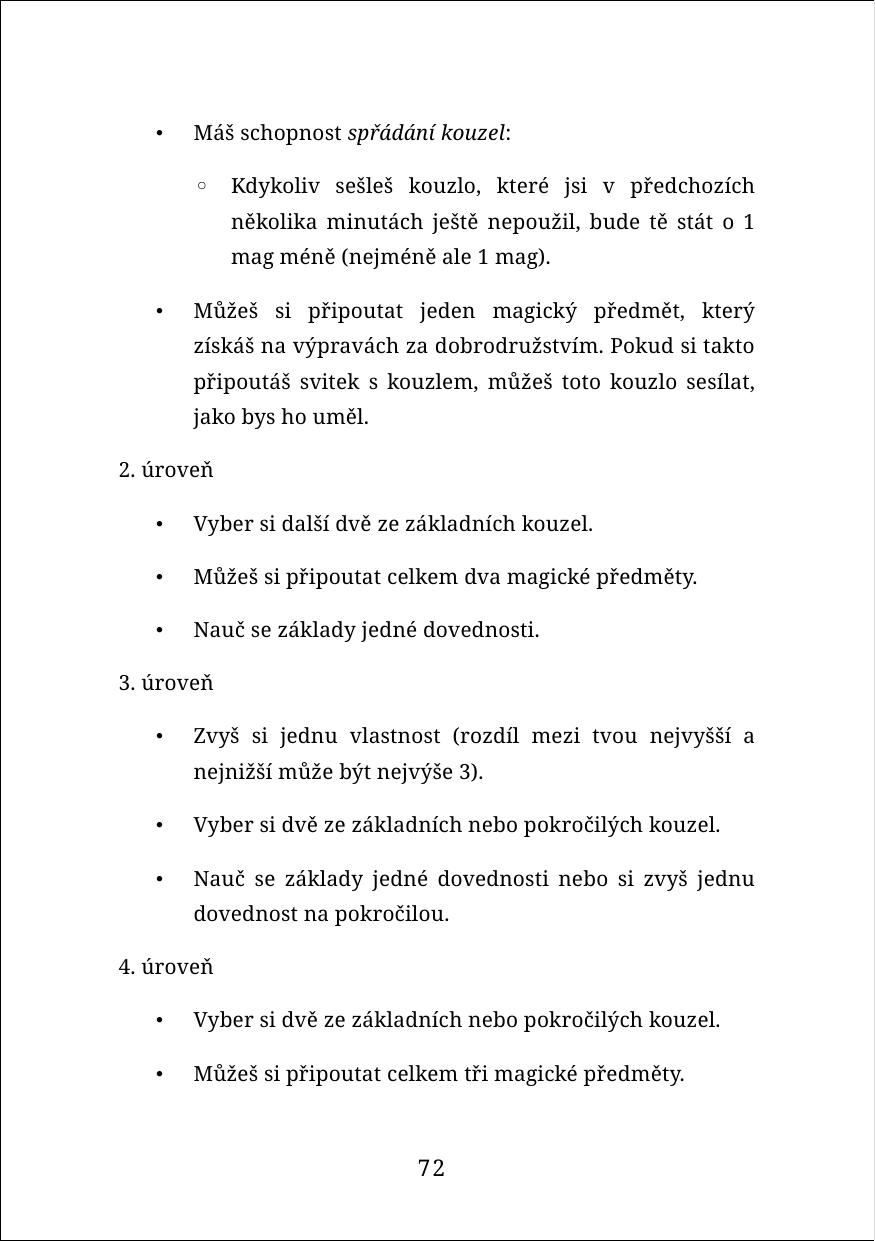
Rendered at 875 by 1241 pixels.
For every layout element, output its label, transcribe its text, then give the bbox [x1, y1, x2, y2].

list Můžeš si připoutat jeden magický předmět, který získáš na výpravách za dobrodružstvím. Pokud si takto připoutáš svitek s kouzlem, můžeš toto kouzlo sesílat, jako bys ho uměl. [156, 296, 756, 431]
list Kdykoliv sešleš kouzlo, které jsi v předchozích několika minutách ještě nepoužil, bude tě stát o 1 mag méně (nejméně ale 1 mag). [193, 171, 756, 271]
text 4. úroveň [118, 952, 756, 981]
list Nauč se základy jedné dovednosti nebo si zvyš jednu dovednost na pokročilou. [156, 864, 756, 928]
list Zvyš si jednu vlastnost (rozdíl mezi tvou nejvyšší a nejnižší může být nejvýše 3). [156, 722, 756, 786]
text 3. úroveň [118, 668, 756, 697]
list Nauč se základy jedné dovednosti. [156, 615, 756, 644]
list Vyber si další dvě ze základních kouzel. [156, 509, 756, 537]
list Vyber si dvě ze základních nebo pokročilých kouzel. [156, 810, 756, 839]
list Vyber si dvě ze základních nebo pokročilých kouzel. [156, 1006, 756, 1034]
list Můžeš si připoutat celkem dva magické předměty. [156, 562, 756, 590]
list Můžeš si připoutat celkem tři magické předměty. [156, 1059, 756, 1087]
text 2. úroveň [118, 456, 756, 484]
list Máš schopnost spřádání kouzel: [156, 118, 756, 147]
